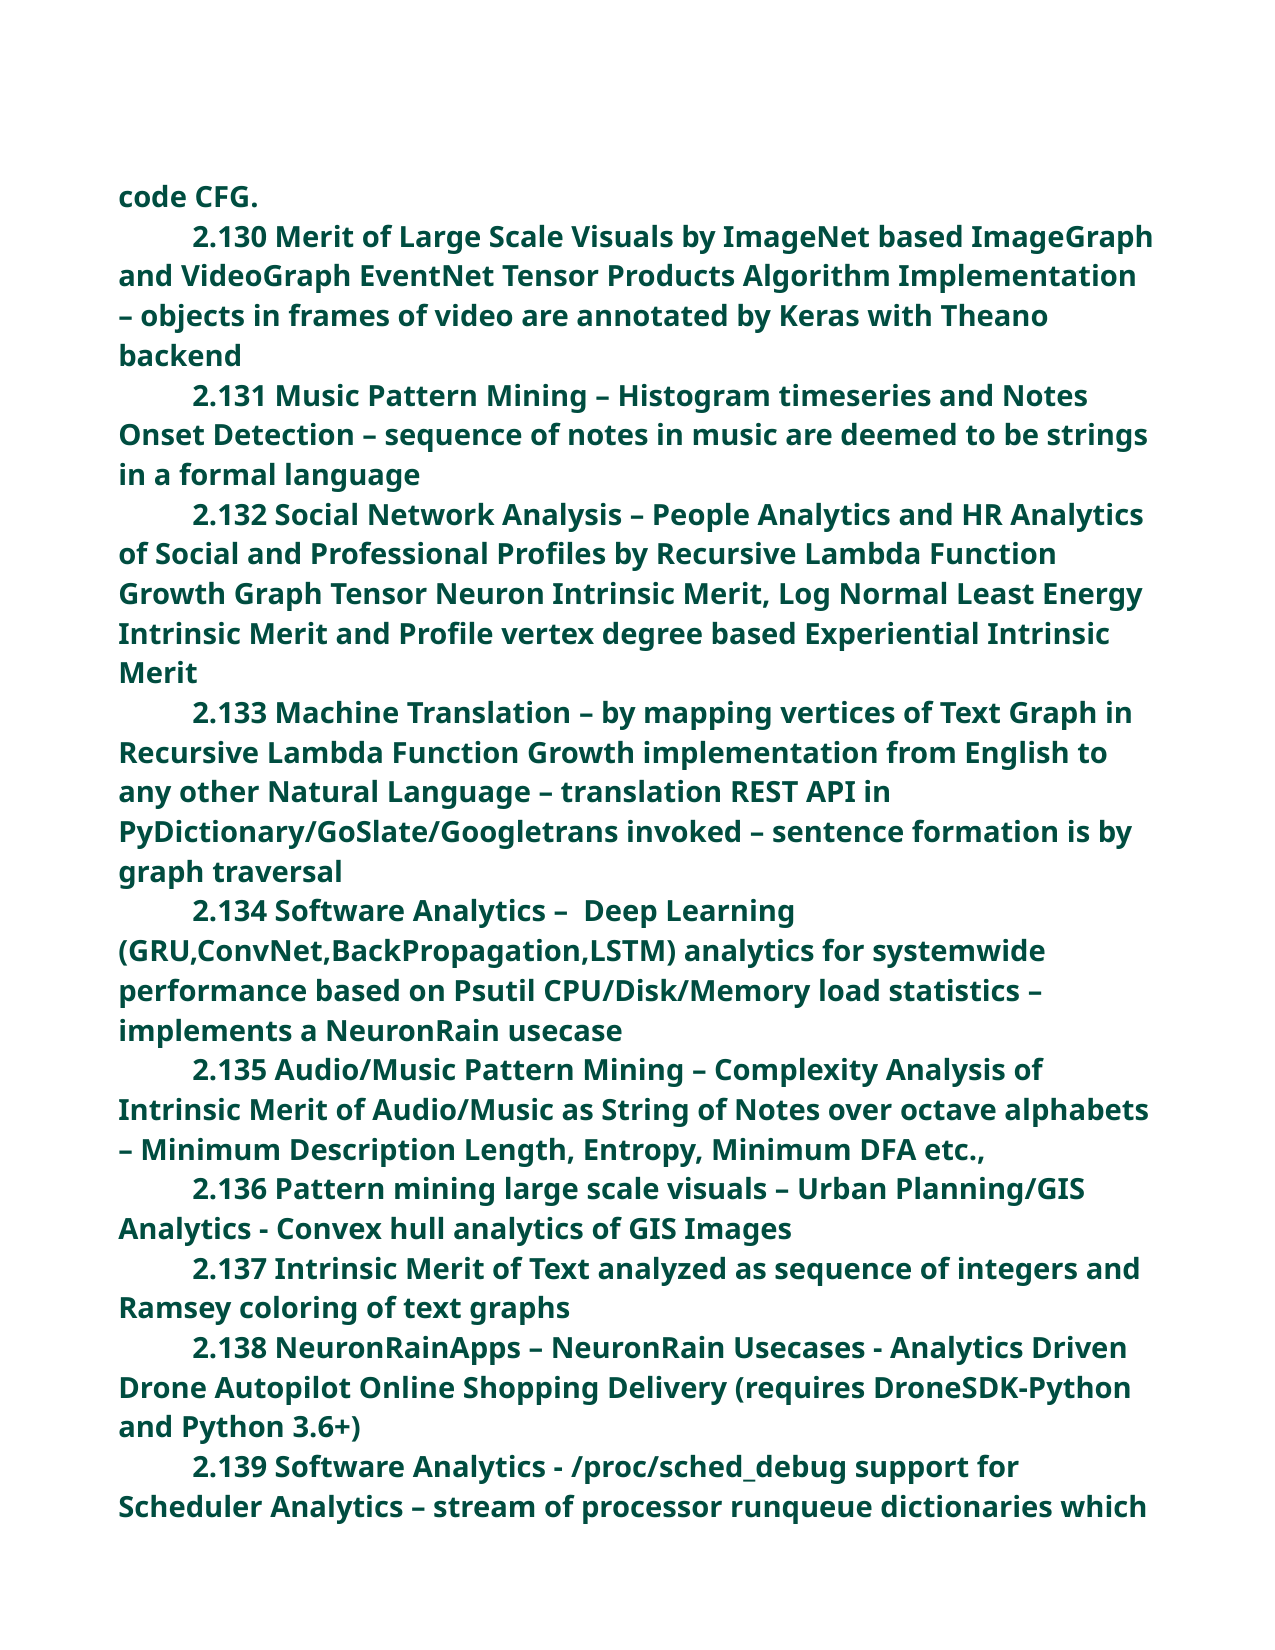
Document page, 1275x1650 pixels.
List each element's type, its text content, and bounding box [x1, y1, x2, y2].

text 2.135 Audio/Music Pattern Mining – Complexity Analysis of Intrinsic Merit of Audio/Music as String of Notes over octave alphabets – Minimum Description Length, Entropy, Minimum DFA etc., [118, 1049, 1157, 1168]
text 2.136 Pattern mining large scale visuals – Urban Planning/GIS Analytics - Convex hull analytics of GIS Images [118, 1168, 1157, 1248]
text 2.138 NeuronRainApps – NeuronRain Usecases - Analytics Driven Drone Autopilot Online Shopping Delivery (requires DroneSDK-Python and Python 3.6+) [118, 1327, 1157, 1446]
text 2.139 Software Analytics - /proc/sched_debug support for Scheduler Analytics – stream of processor runqueue dictionaries which [118, 1446, 1157, 1526]
text 2.134 Software Analytics – Deep Learning (GRU,ConvNet,BackPropagation,LSTM) analytics for systemwide performance based on Psutil CPU/Disk/Memory load statistics – implements a NeuronRain usecase [118, 891, 1157, 1049]
text 2.137 Intrinsic Merit of Text analyzed as sequence of integers and Ramsey coloring of text graphs [118, 1248, 1157, 1327]
text 2.130 Merit of Large Scale Visuals by ImageNet based ImageGraph and VideoGraph EventNet Tensor Products Algorithm Implementation – objects in frames of video are annotated by Keras with Theano backend [118, 216, 1157, 375]
text code CFG. [118, 176, 1157, 216]
text 2.132 Social Network Analysis – People Analytics and HR Analytics of Social and Professional Profiles by Recursive Lambda Function Growth Graph Tensor Neuron Intrinsic Merit, Log Normal Least Energy Intrinsic Merit and Profile vertex degree based Experiential Intrinsic Merit [118, 494, 1157, 692]
text 2.131 Music Pattern Mining – Histogram timeseries and Notes Onset Detection – sequence of notes in music are deemed to be strings in a formal language [118, 375, 1157, 494]
text 2.133 Machine Translation – by mapping vertices of Text Graph in Recursive Lambda Function Growth implementation from English to any other Natural Language – translation REST API in PyDictionary/GoSlate/Googletrans invoked – sentence formation is by graph traversal [118, 692, 1157, 891]
